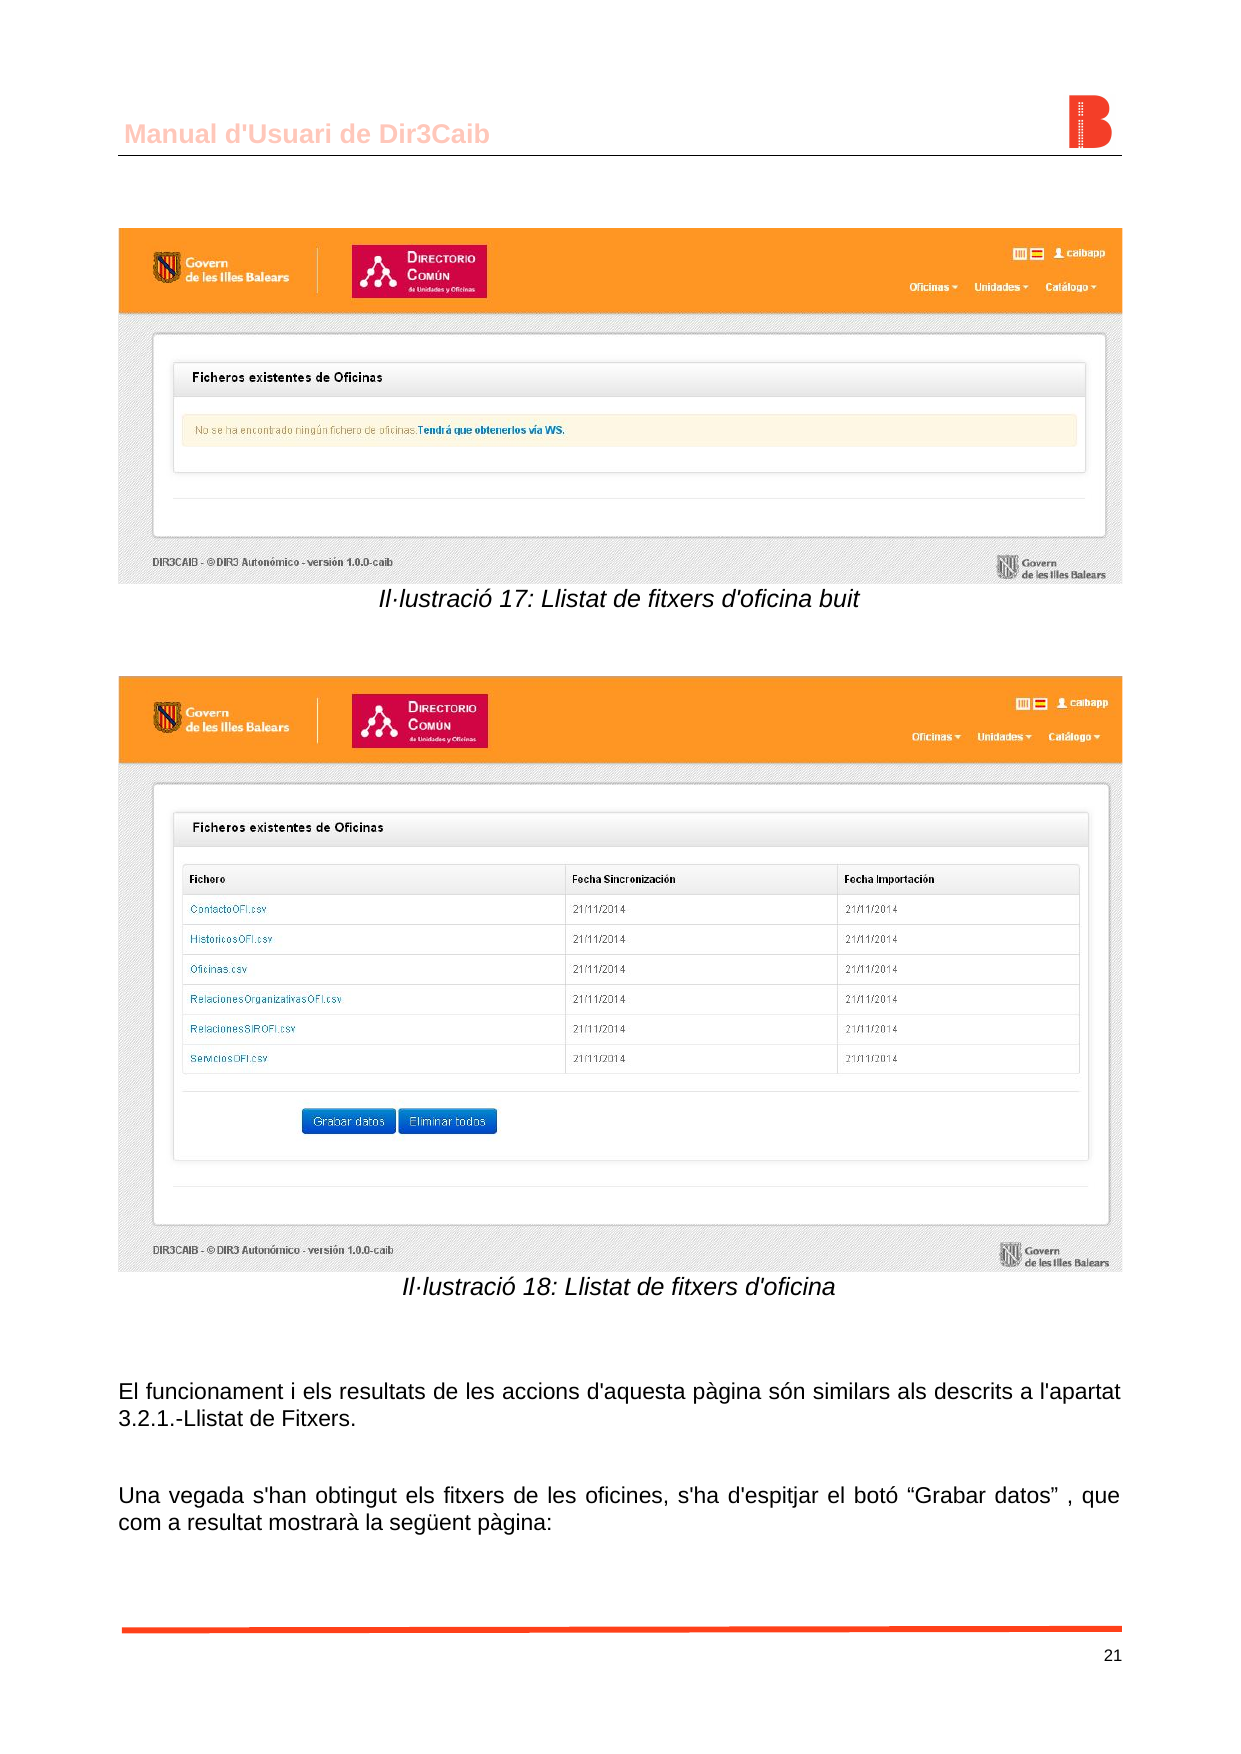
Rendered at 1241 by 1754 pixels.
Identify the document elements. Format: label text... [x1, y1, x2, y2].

text El funcionament i els resultats de les accions d'aquesta pàgina són similars als descrits a l'apartat 3.2.1.-Llistat de Fitxers. [118, 1378, 1122, 1431]
picture [1063, 94, 1117, 150]
text Il·lustració 17: Llistat de fitxers d'oficina buit [118, 584, 1122, 612]
text Il·lustració 18: Llistat de fitxers d'oficina [118, 1272, 1122, 1300]
text Una vegada s'han obtingut els fitxers de les oficines, s'ha d'espitjar el botó “Grabar datos” , que com a resultat mostrarà la següent pàgina: [118, 1482, 1122, 1535]
picture [118, 228, 1123, 584]
picture [118, 676, 1123, 1272]
